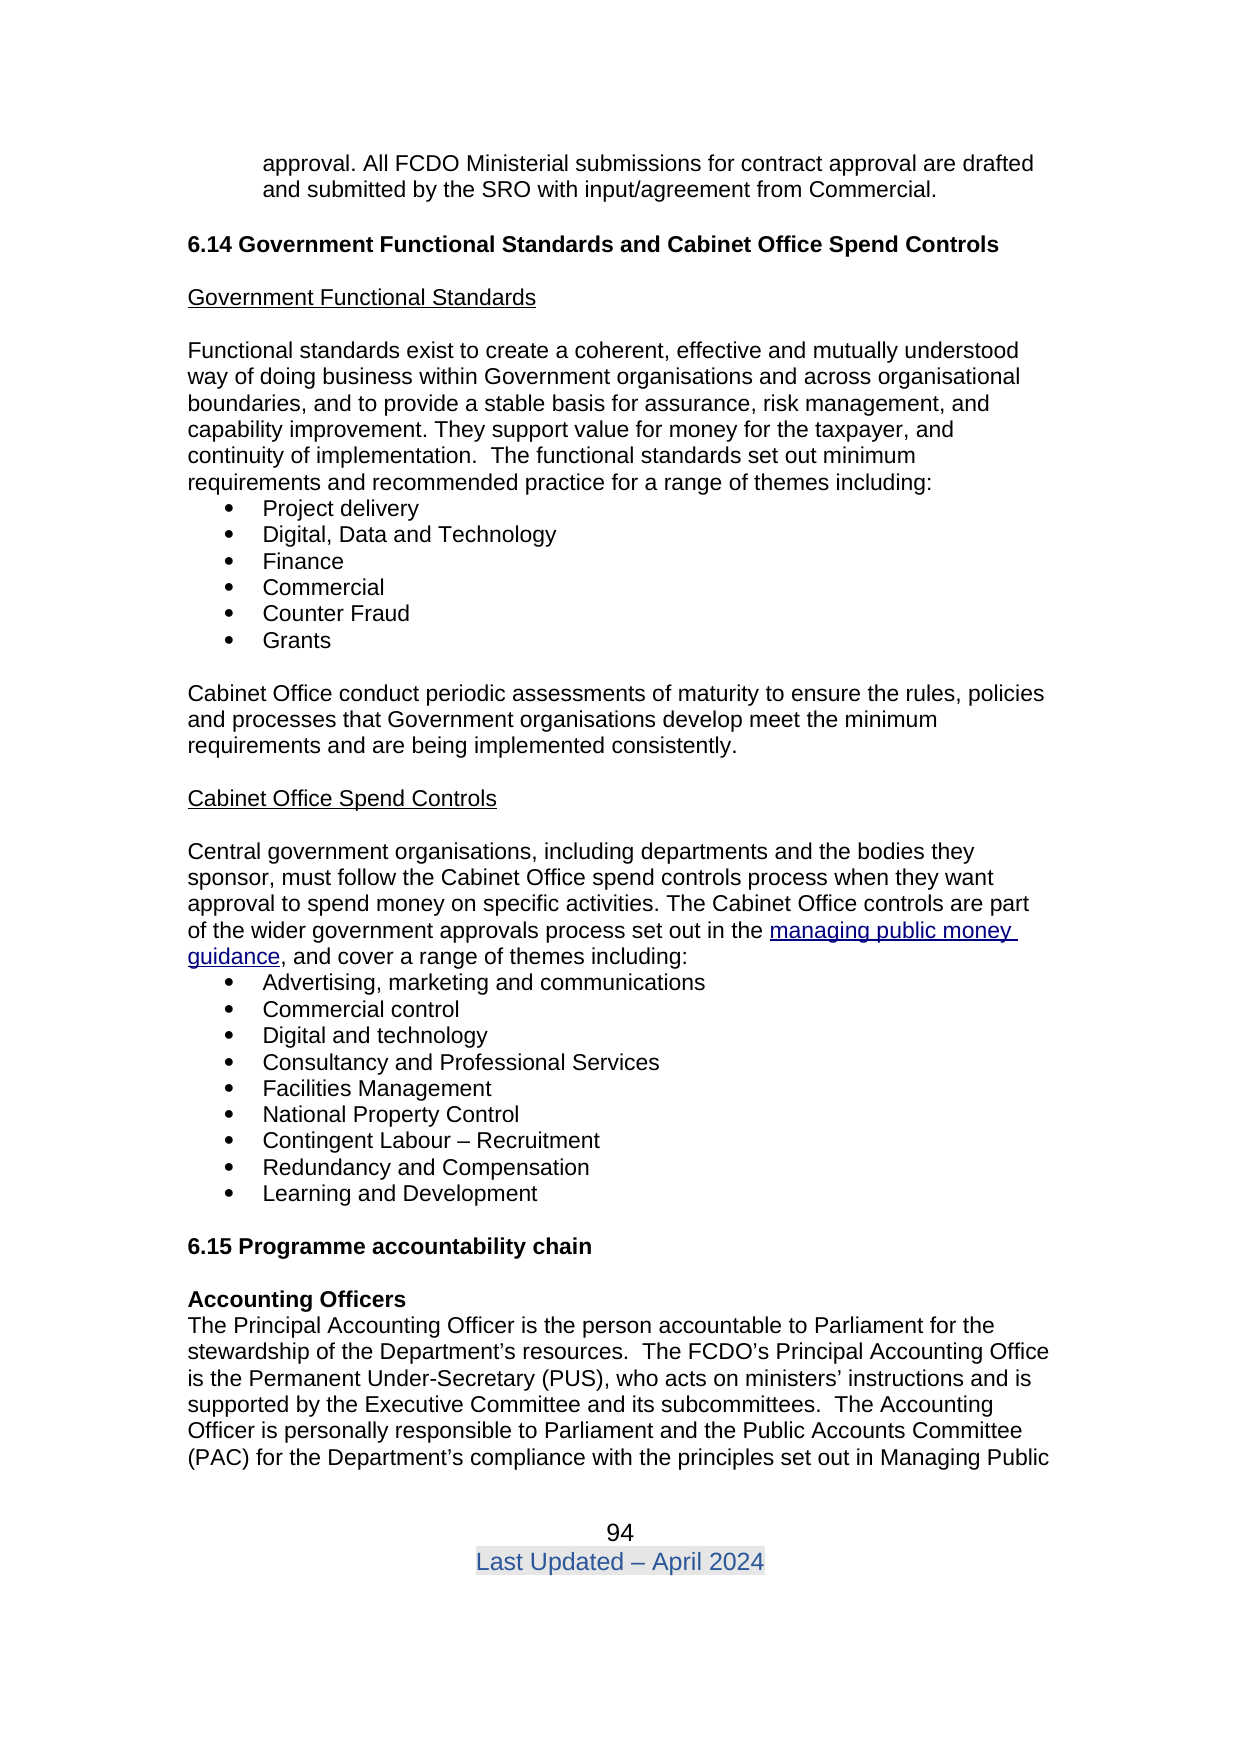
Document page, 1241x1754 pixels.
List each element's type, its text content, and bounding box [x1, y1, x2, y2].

list Digital, Data and Technology [225, 521, 1053, 548]
list Grants [225, 627, 1053, 653]
text Central government organisations, including departments and the bodies they sponsor, must follow the Cabinet Office spend controls process when they want approval to spend money on specific activities. The Cabinet Office controls are part of the wider government approvals process set out in the managing public money guidance, and cover a range of themes including: [187, 838, 1053, 969]
text Government Functional Standards [187, 284, 1053, 311]
list Advertising, marketing and communications [225, 969, 1053, 996]
list Redundancy and Compensation [225, 1154, 1053, 1180]
text Cabinet Office conduct periodic assessments of maturity to ensure the rules, policies and processes that Government organisations develop meet the minimum requirements and are being implemented consistently. [187, 679, 1053, 758]
list Consultancy and Professional Services [225, 1048, 1053, 1075]
text Functional standards exist to create a coherent, effective and mutually understood way of doing business within Government organisations and across organisational boundaries, and to provide a stable basis for assurance, risk management, and capability improvement. They support value for money for the taxpayer, and continuity of implementation. The functional standards set out minimum requirements and recommended practice for a range of themes including: [187, 337, 1053, 495]
list Learning and Development [225, 1180, 1053, 1207]
list Facilities Management [225, 1075, 1053, 1101]
text Accounting Officers [187, 1286, 1053, 1312]
list Counter Fraud [225, 600, 1053, 627]
list approval. All FCDO Ministerial submissions for contract approval are drafted and submitted by the SRO with input/agreement from Commercial. [225, 150, 1053, 203]
text 6.15 Programme accountability chain [187, 1233, 1053, 1259]
text Cabinet Office Spend Controls [187, 785, 1053, 811]
list Finance [225, 548, 1053, 574]
list National Property Control [225, 1101, 1053, 1127]
list Contingent Labour – Recruitment [225, 1127, 1053, 1154]
text The Principal Accounting Officer is the person accountable to Parliament for the stewardship of the Department’s resources. The FCDO’s Principal Accounting Office is the Permanent Under-Secretary (PUS), who acts on ministers’ instructions and is supported by the Executive Committee and its subcommittees. The Accounting Officer is personally responsible to Parliament and the Public Accounts Committee (PAC) for the Department’s compliance with the principles set out in Managing Public [187, 1312, 1053, 1470]
list Project delivery [225, 495, 1053, 521]
text 6.14 Government Functional Standards and Cabinet Office Spend Controls [187, 231, 1053, 258]
list Digital and technology [225, 1022, 1053, 1048]
list Commercial [225, 574, 1053, 600]
list Commercial control [225, 996, 1053, 1022]
